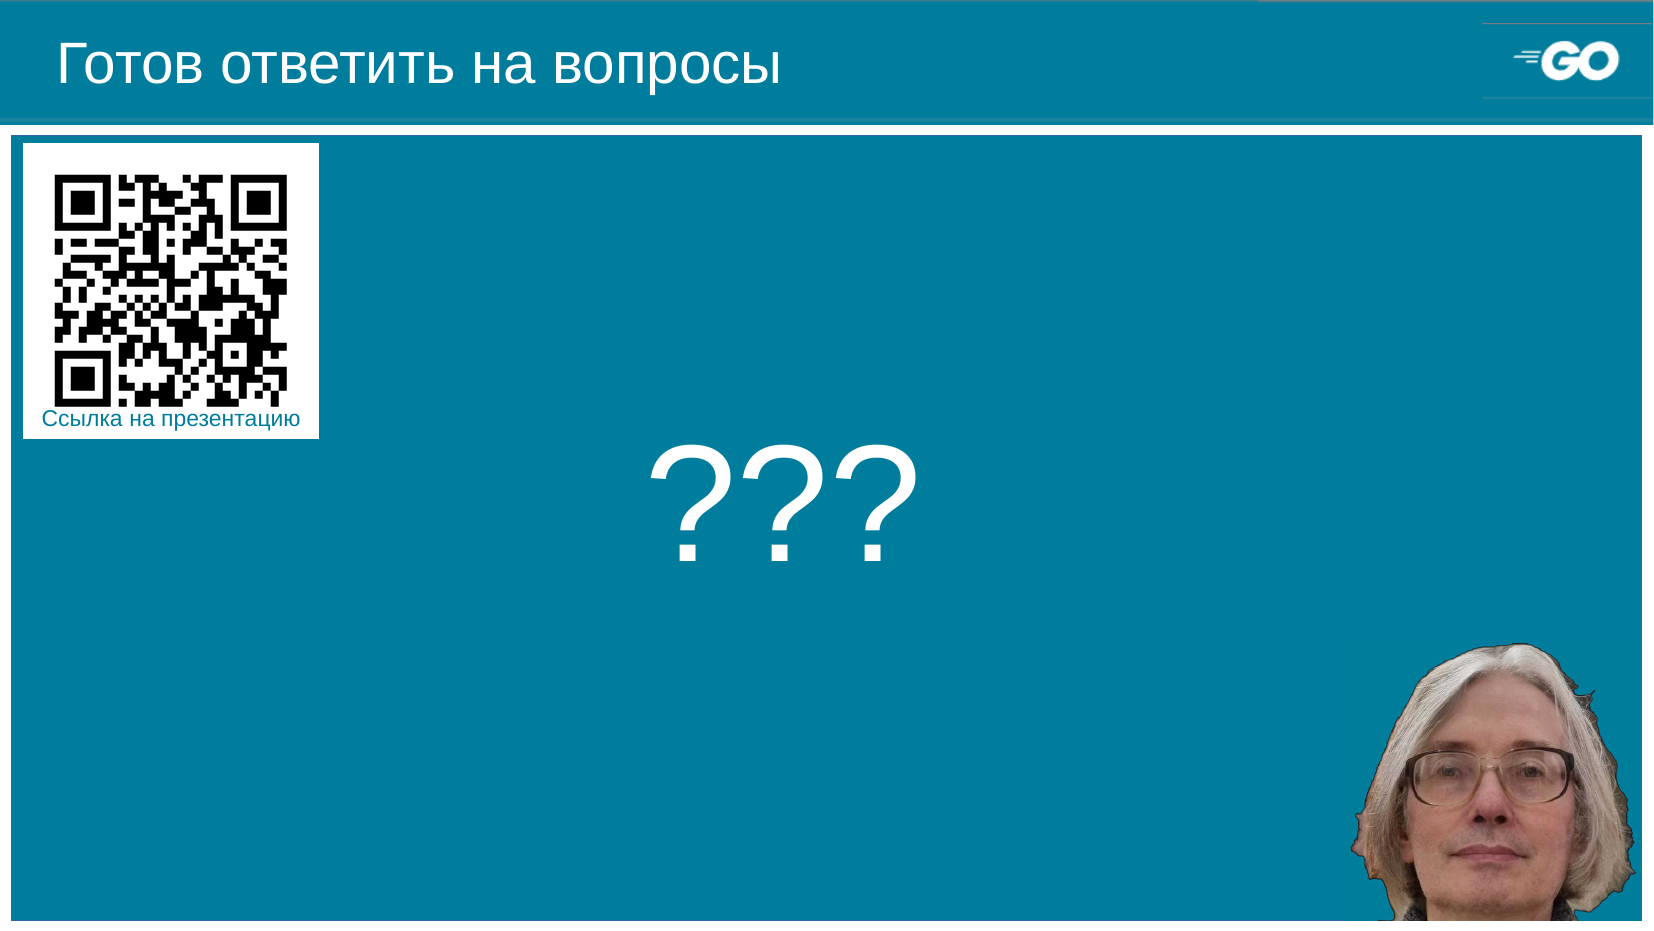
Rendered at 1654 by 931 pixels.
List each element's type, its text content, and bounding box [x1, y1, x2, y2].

text_box ??? [590, 403, 977, 605]
text_box Готов ответить на вопросы [41, 23, 1495, 104]
picture [1351, 644, 1634, 921]
picture [1542, 41, 1619, 81]
text_box [11, 135, 1642, 921]
picture [24, 144, 318, 438]
